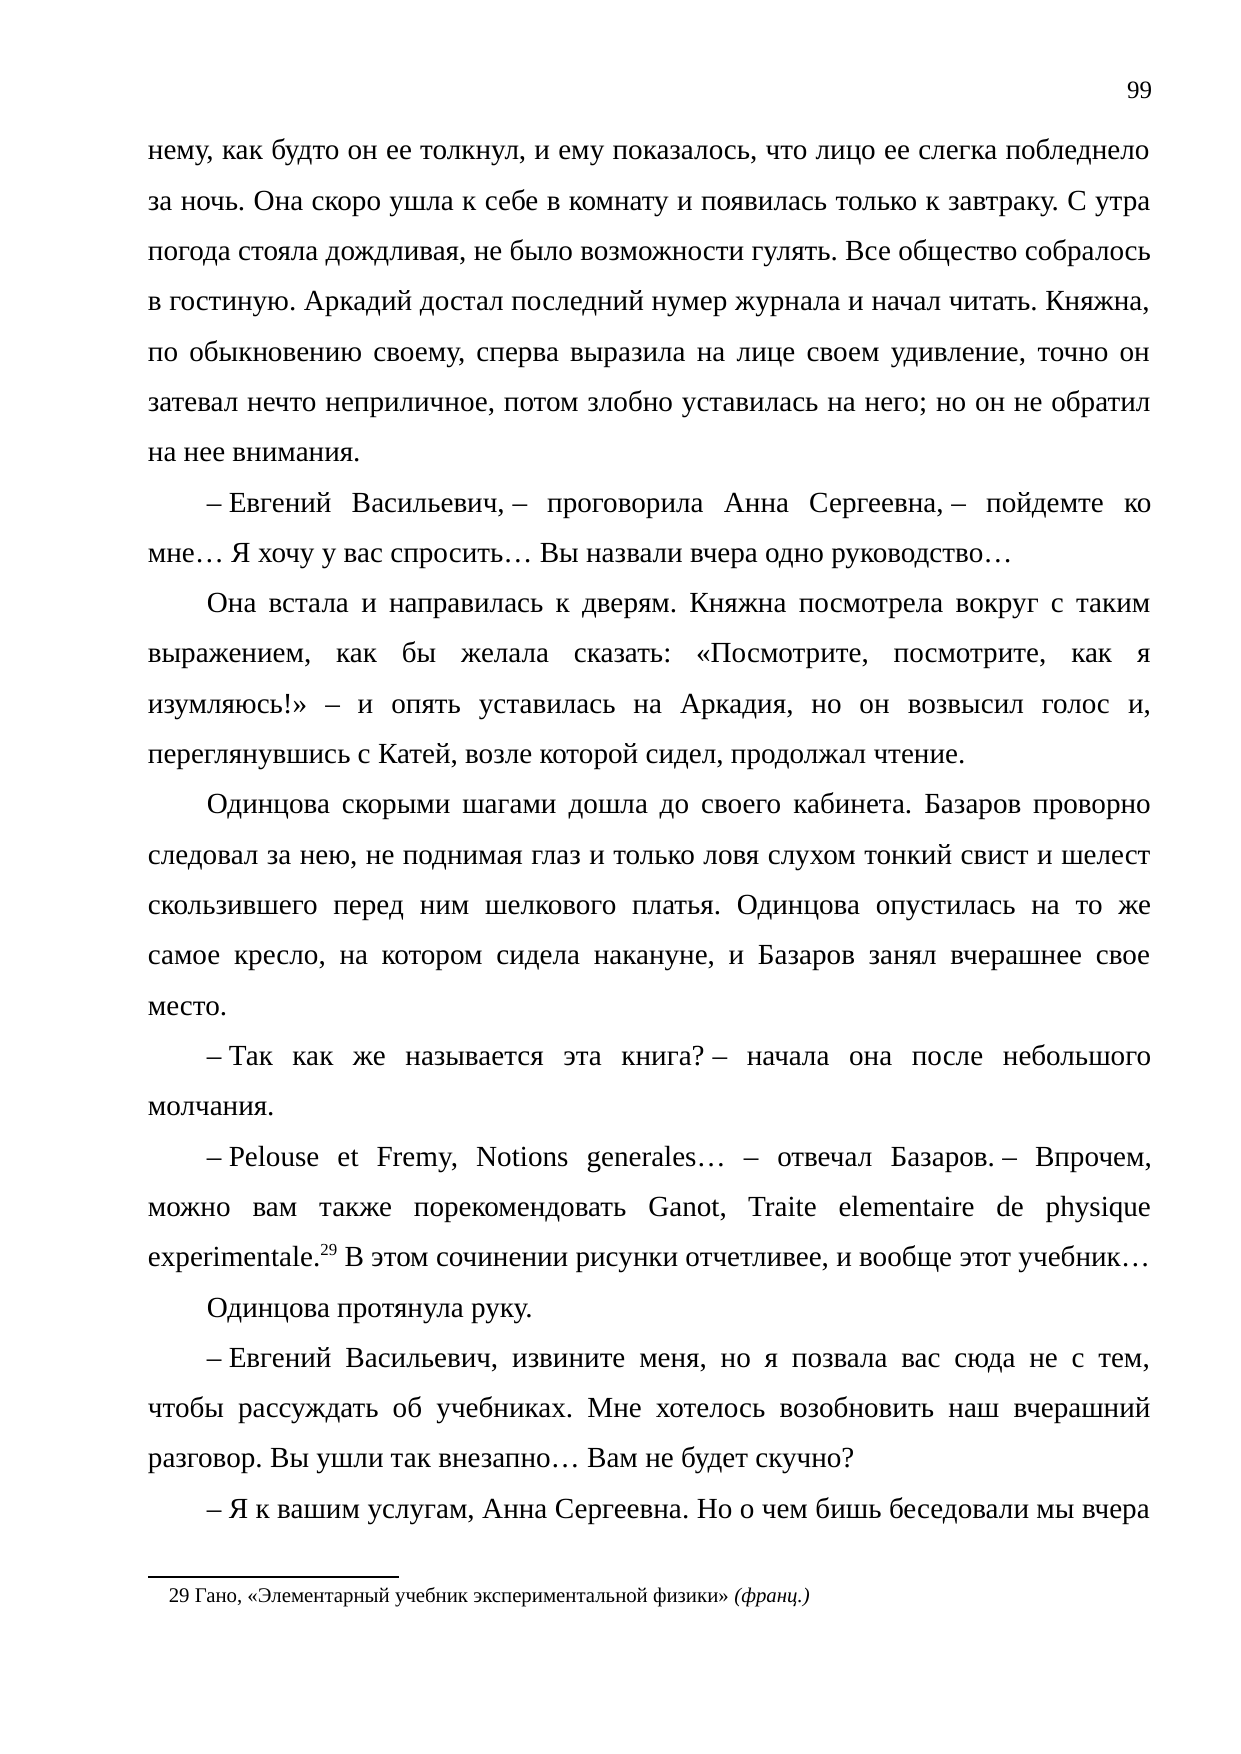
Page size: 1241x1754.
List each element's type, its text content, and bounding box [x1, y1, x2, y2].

text – Так как же называется эта книга? – начала она после небольшого молчания. [148, 1038, 1152, 1122]
text нему, как будто он ее толкнул, и ему показалось, что лицо ее слегка побледнело за ночь. Она скоро ушла к себе в комнату и появилась только к завтраку. С утра погода стояла дождливая, не было возможности гулять. Все общество собралось в гостиную. Аркадий достал последний нумер журнала и начал читать. Княжна, по обыкновению своему, сперва выразила на лице своем удивление, точно он затевал нечто неприличное, потом злобно уставилась на него; но он не обратил на нее внимания. [148, 132, 1152, 468]
text – Евгений Васильевич, извините меня, но я позвала вас сюда не с тем, чтобы рассуждать об учебниках. Мне хотелось возобновить наш вчерашний разговор. Вы ушли так внезапно… Вам не будет скучно? [148, 1340, 1152, 1474]
text Одинцова скорыми шагами дошла до своего кабинета. Базаров проворно следовал за нею, не поднимая глаз и только ловя слухом тонкий свист и шелест скользившего перед ним шелкового платья. Одинцова опустилась на то же самое кресло, на котором сидела накануне, и Базаров занял вчерашнее свое место. [148, 787, 1152, 1021]
text Она встала и направилась к дверям. Княжна посмотрела вокруг с таким выражением, как бы желала сказать: «Посмотрите, посмотрите, как я изумляюсь!» – и опять уставилась на Аркадия, но он возвысил голос и, переглянувшись с Катей, возле которой сидел, продолжал чтение. [148, 585, 1152, 770]
text – Евгений Васильевич, – проговорила Анна Сергеевна, – пойдемте ко мне… Я хочу у вас спросить… Вы назвали вчера одно руководство… [148, 485, 1152, 568]
text – Pelouse et Fremy, Notions generales… – отвечал Базаров. – Впрочем, можно вам также порекомендовать Ganot, Traite elementaire de physique experimentale. В этом сочинении рисунки отчетливее, и вообще этот учебник… [148, 1139, 1152, 1273]
text – Я к вашим услугам, Анна Сергеевна. Но о чем бишь беседовали мы вчера [148, 1491, 1152, 1524]
text Одинцова протянула руку. [148, 1290, 1152, 1323]
text Гано, «Элементарный учебник экспериментальной физики» (франц.) [148, 1583, 1152, 1607]
